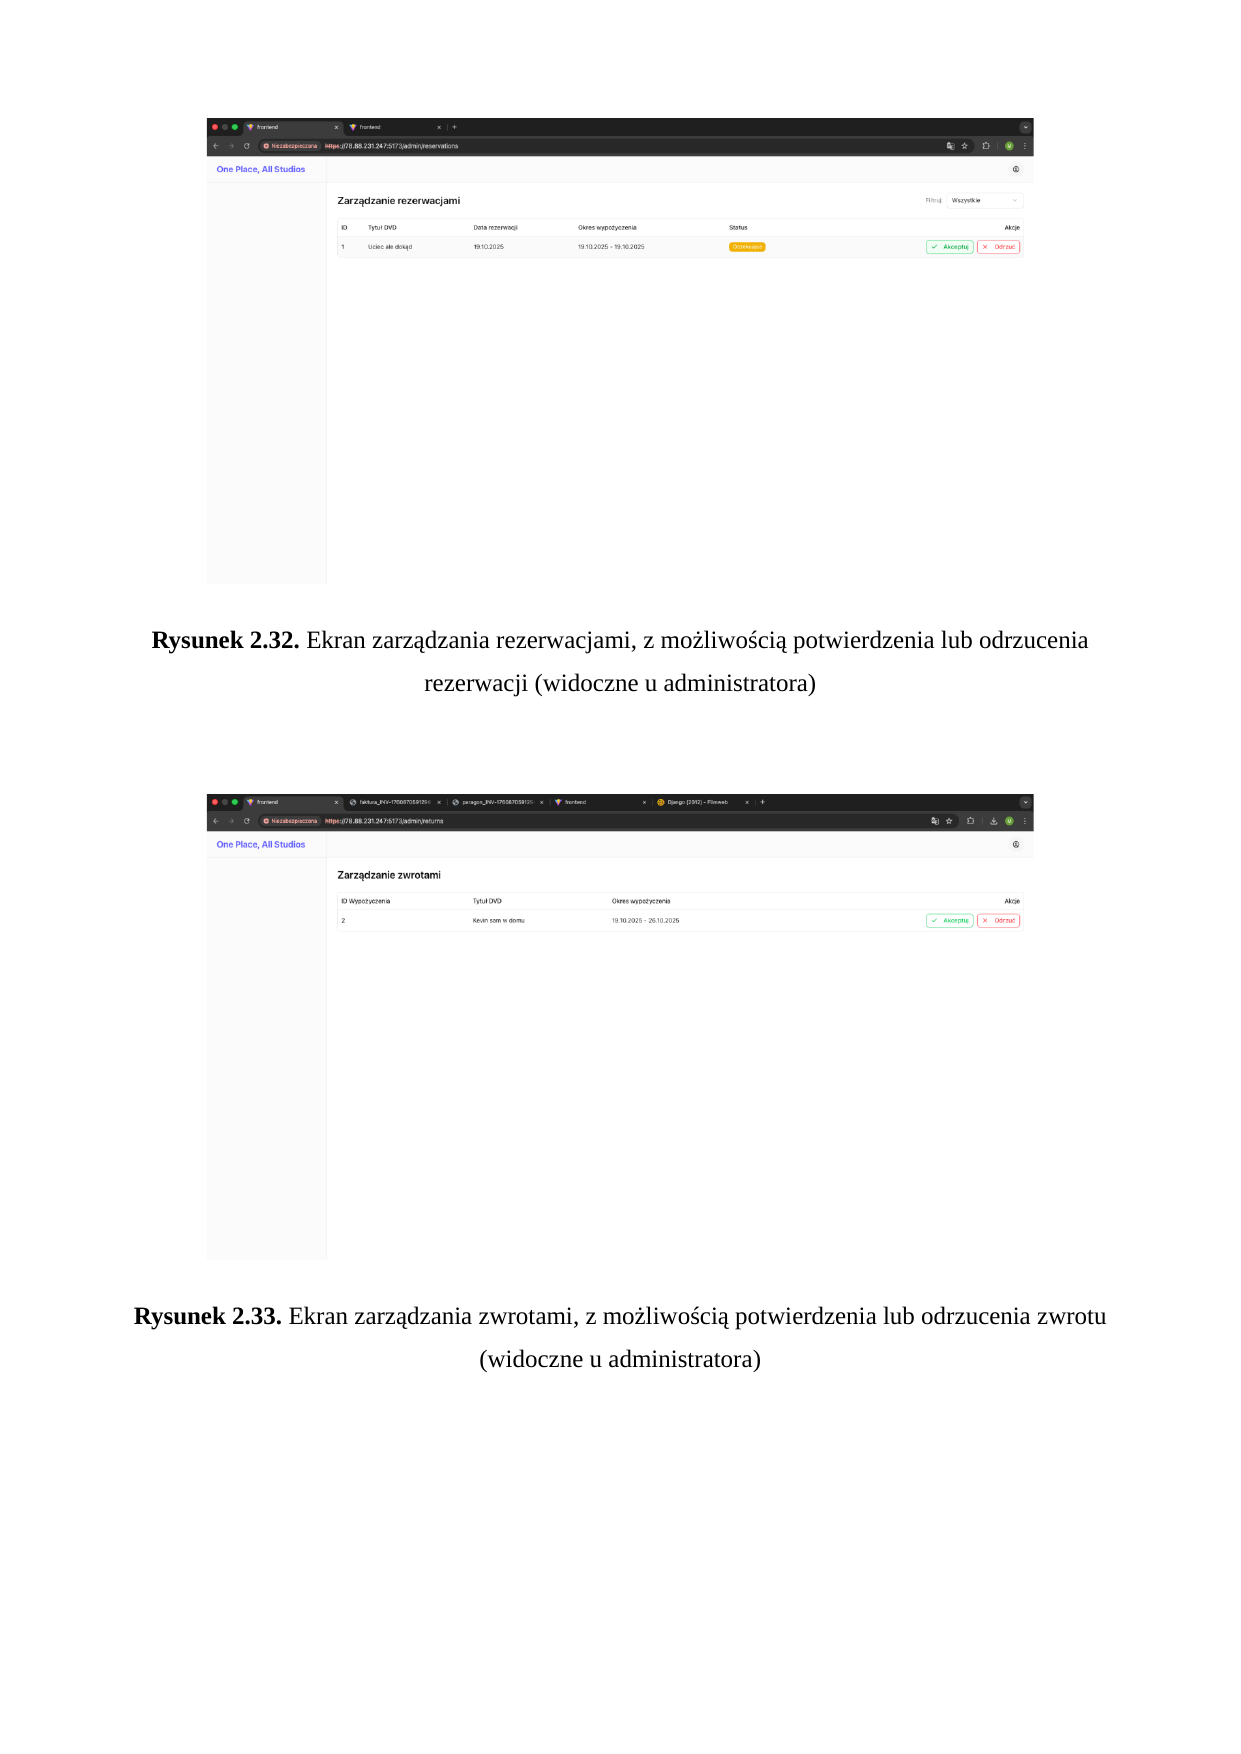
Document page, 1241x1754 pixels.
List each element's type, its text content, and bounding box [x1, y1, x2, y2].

subtitle Rysunek 2.33. Ekran zarządzania zwrotami, z możliwością potwierdzenia lub odrzucenia zwrotu (widoczne u administratora) [118, 1301, 1122, 1373]
subtitle Rysunek 2.32. Ekran zarządzania rezerwacjami, z możliwością potwierdzenia lub odrzucenia rezerwacji (widoczne u administratora) [118, 625, 1122, 697]
